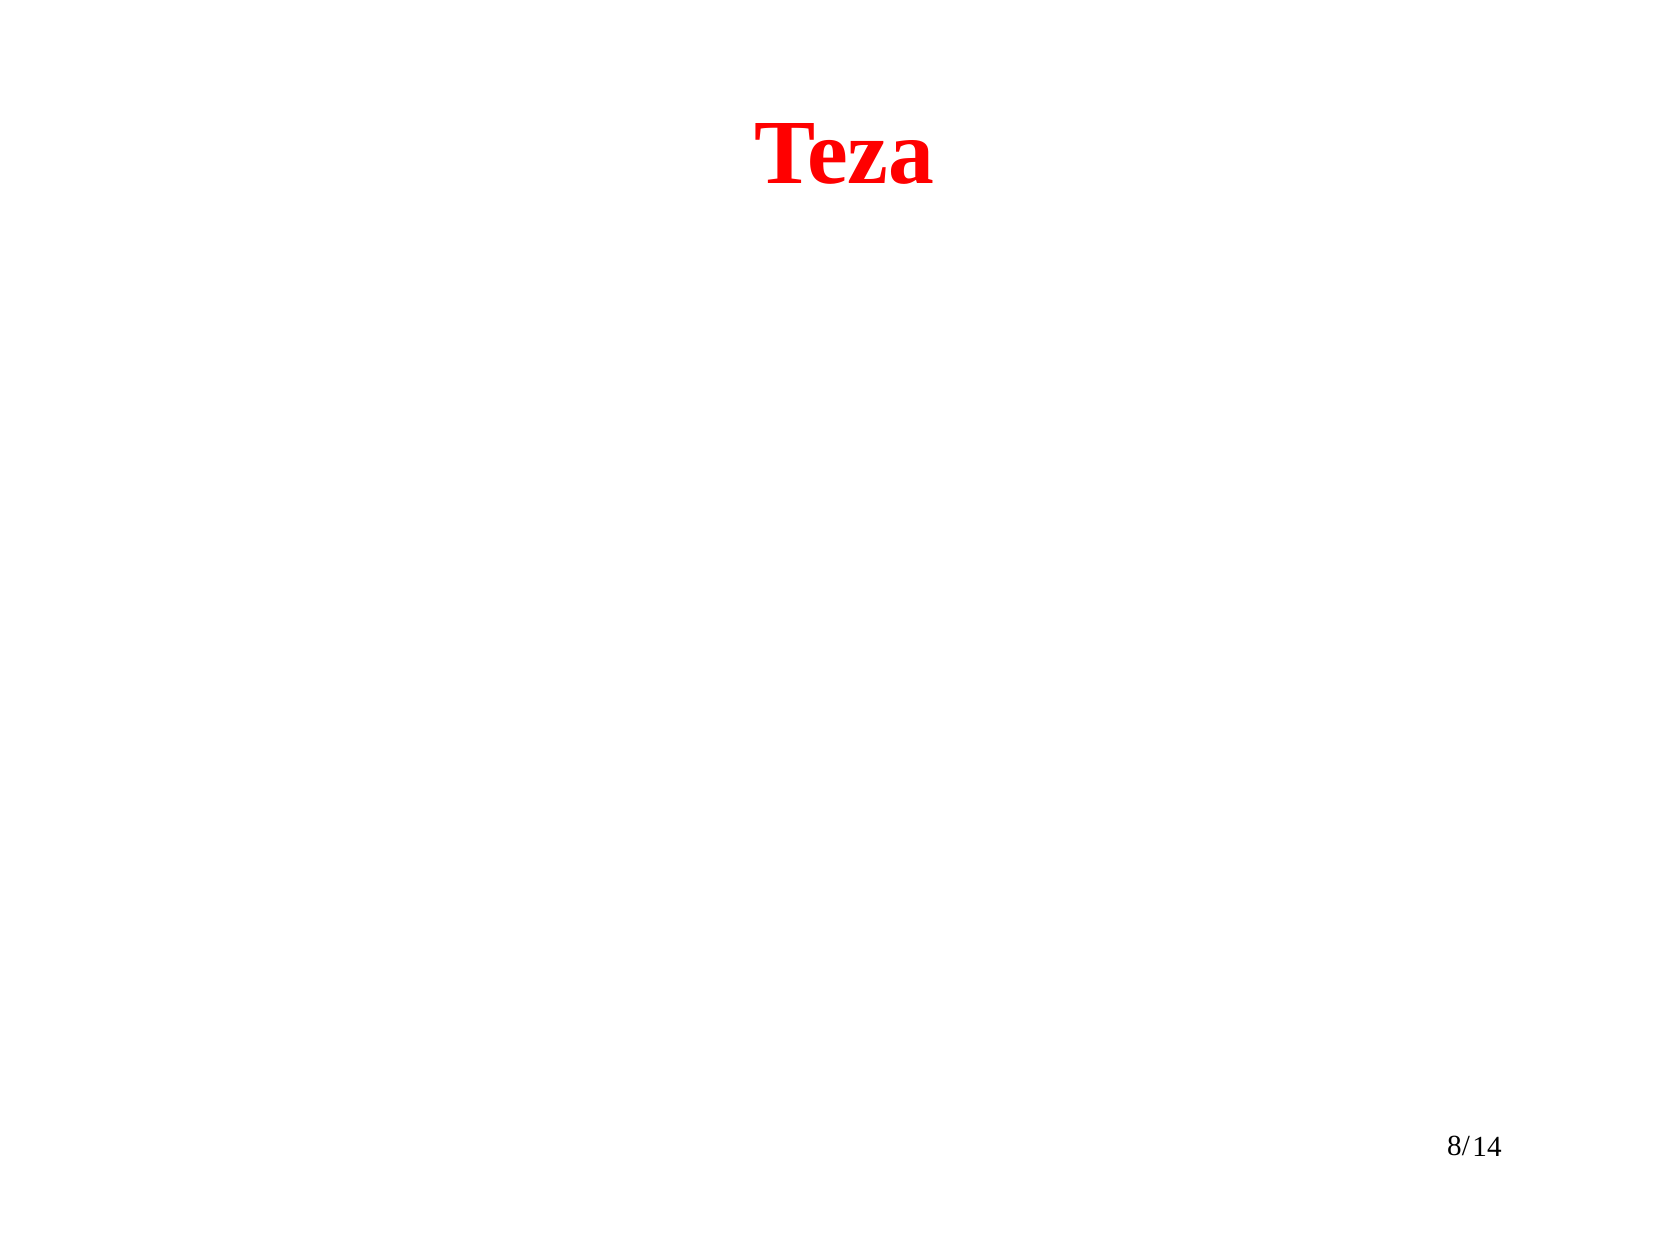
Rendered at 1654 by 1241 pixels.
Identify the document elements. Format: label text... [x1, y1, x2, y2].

title Teza [82, 49, 1571, 257]
